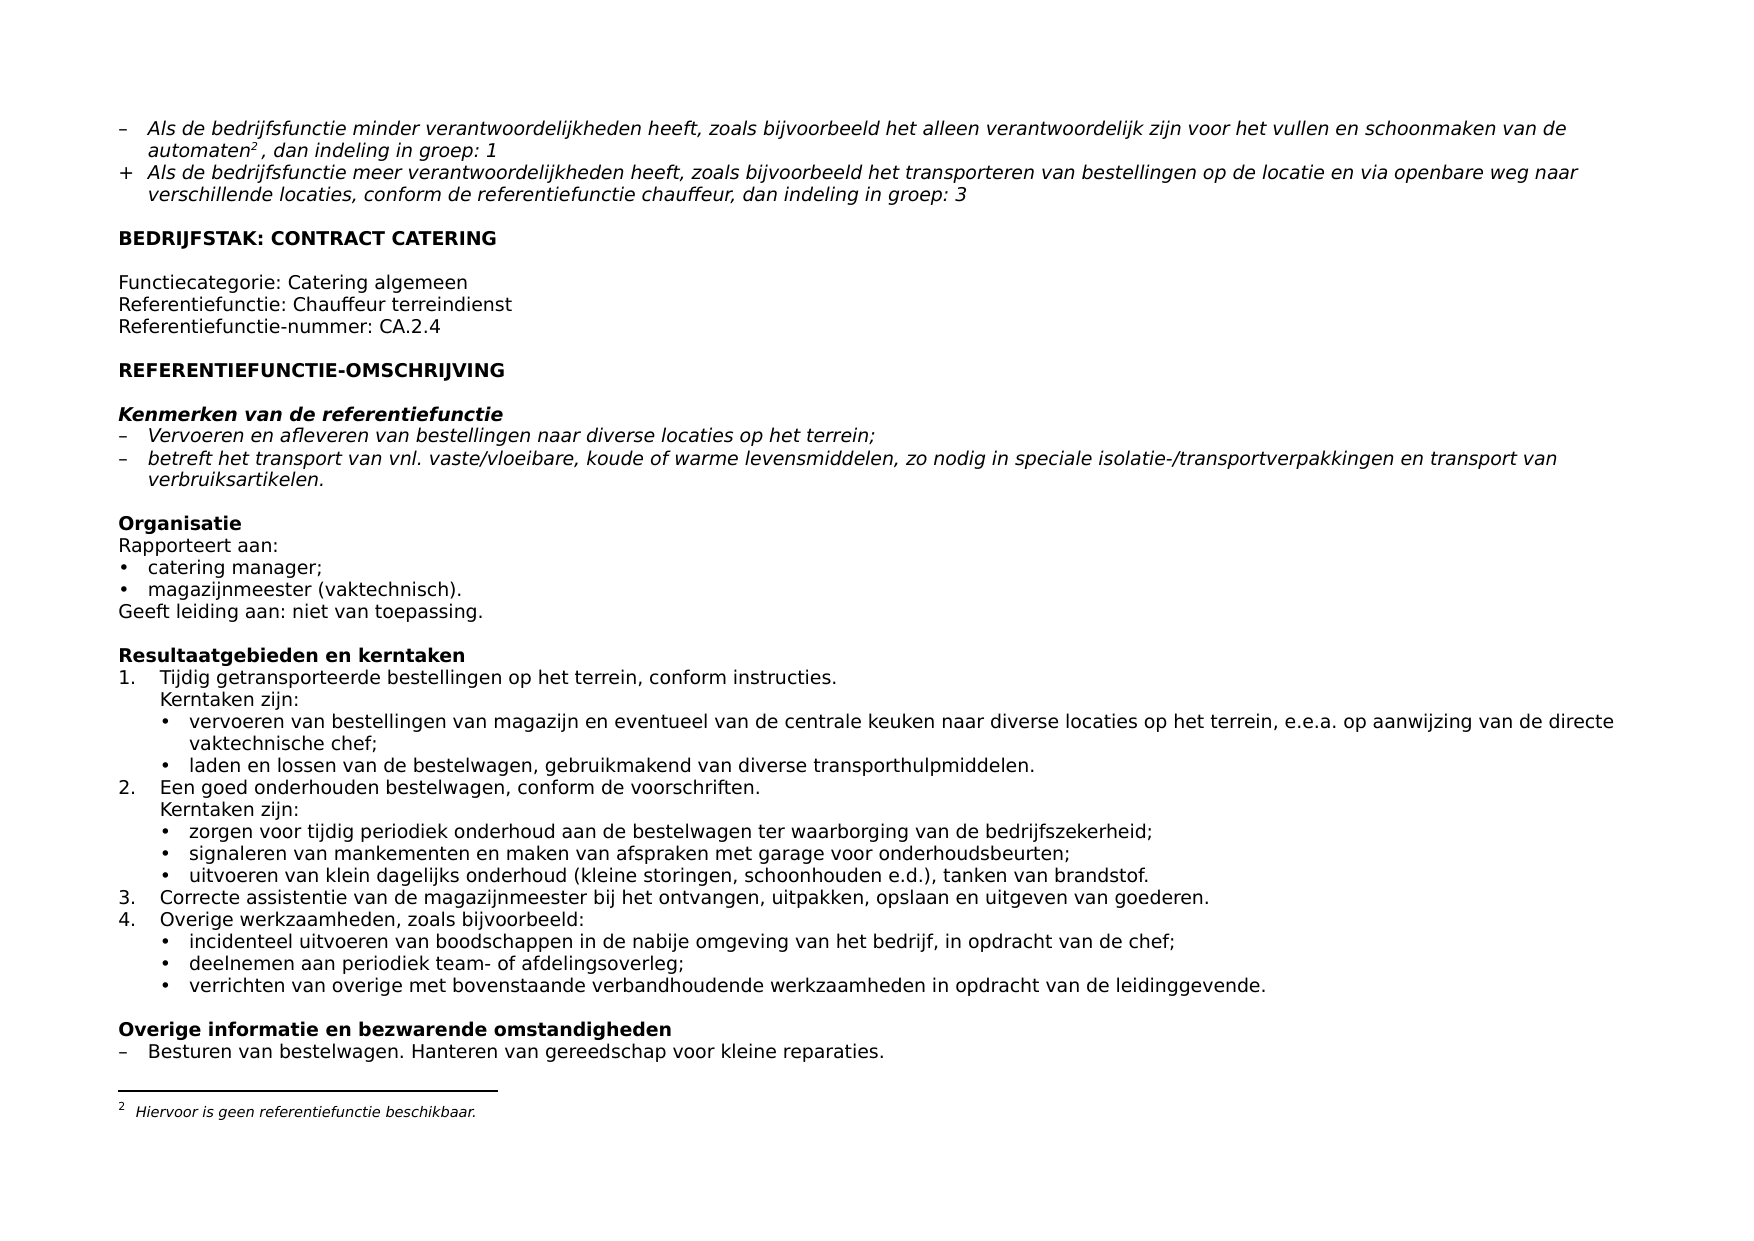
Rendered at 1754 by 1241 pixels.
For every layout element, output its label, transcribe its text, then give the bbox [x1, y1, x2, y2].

text – betreft het transport van vnl. vaste/vloeibare, koude of warme levensmiddelen, zo nodig in speciale isolatie-/transportverpakkingen en transport van verbruiksartikelen. [118, 447, 1636, 491]
text • laden en lossen van de bestelwagen, gebruikmakend van diverse transporthulpmiddelen. [159, 755, 1636, 777]
text Overige informatie en bezwarende omstandigheden [118, 1018, 1636, 1041]
subtitle REFERENTIEFUNCTIE-OMSCHRIJVING [118, 359, 1636, 382]
text Functiecategorie: Catering algemeen [118, 272, 1636, 294]
text 2. Een goed onderhouden bestelwagen, conform de voorschriften. [118, 777, 1636, 799]
text Rapporteert aan: [118, 535, 1636, 557]
text 4. Overige werkzaamheden, zoals bijvoorbeeld: [118, 909, 1636, 931]
text – Vervoeren en afleveren van bestellingen naar diverse locaties op het terrein; [118, 425, 1636, 447]
text • deelnemen aan periodiek team- of afdelingsoverleg; [159, 953, 1636, 975]
text – Besturen van bestelwagen. Hanteren van gereedschap voor kleine reparaties. [118, 1041, 1636, 1062]
text • uitvoeren van klein dagelijks onderhoud (kleine storingen, schoonhouden e.d.), tanken van brandstof. [159, 865, 1636, 887]
text • catering manager; [118, 557, 1636, 579]
text • zorgen voor tijdig periodiek onderhoud aan de bestelwagen ter waarborging van de bedrijfszekerheid; [159, 821, 1636, 843]
text • incidenteel uitvoeren van boodschappen in de nabije omgeving van het bedrijf, in opdracht van de chef; [159, 931, 1636, 953]
text • magazijnmeester (vaktechnisch). [118, 579, 1636, 601]
text • vervoeren van bestellingen van magazijn en eventueel van de centrale keuken naar diverse locaties op het terrein, e.e.a. op aanwijzing van de directe vaktechnische chef; [159, 711, 1636, 755]
text Kerntaken zijn: [159, 799, 1636, 821]
text + Als de bedrijfsfunctie meer verantwoordelijkheden heeft, zoals bijvoorbeeld het transporteren van bestellingen op de locatie en via openbare weg naar verschillende locaties, conform de referentiefunctie chauffeur, dan indeling in groep: 3 [118, 162, 1636, 206]
text Referentiefunctie: Chauffeur terreindienst [118, 294, 1636, 316]
text – Als de bedrijfsfunctie minder verantwoordelijkheden heeft, zoals bijvoorbeeld het alleen verantwoordelijk zijn voor het vullen en schoonmaken van de automaten, dan indeling in groep: 1 [118, 118, 1636, 162]
text Hiervoor is geen referentiefunctie beschikbaar. [118, 1100, 1636, 1122]
text Resultaatgebieden en kerntaken [118, 645, 1636, 667]
text Organisatie [118, 513, 1636, 535]
text • signaleren van mankementen en maken van afspraken met garage voor onderhoudsbeurten; [159, 843, 1636, 865]
text Kerntaken zijn: [159, 689, 1636, 711]
text Geeft leiding aan: niet van toepassing. [118, 601, 1636, 623]
text • verrichten van overige met bovenstaande verbandhoudende werkzaamheden in opdracht van de leidinggevende. [159, 975, 1636, 997]
text Referentiefunctie-nummer: CA.2.4 [118, 316, 1636, 338]
subtitle BEDRIJFSTAK: CONTRACT CATERING [118, 228, 1636, 250]
text Kenmerken van de referentiefunctie [118, 403, 1636, 425]
text 3. Correcte assistentie van de magazijnmeester bij het ontvangen, uitpakken, opslaan en uitgeven van goederen. [118, 887, 1636, 909]
text 1. Tijdig getransporteerde bestellingen op het terrein, conform instructies. [118, 667, 1636, 689]
